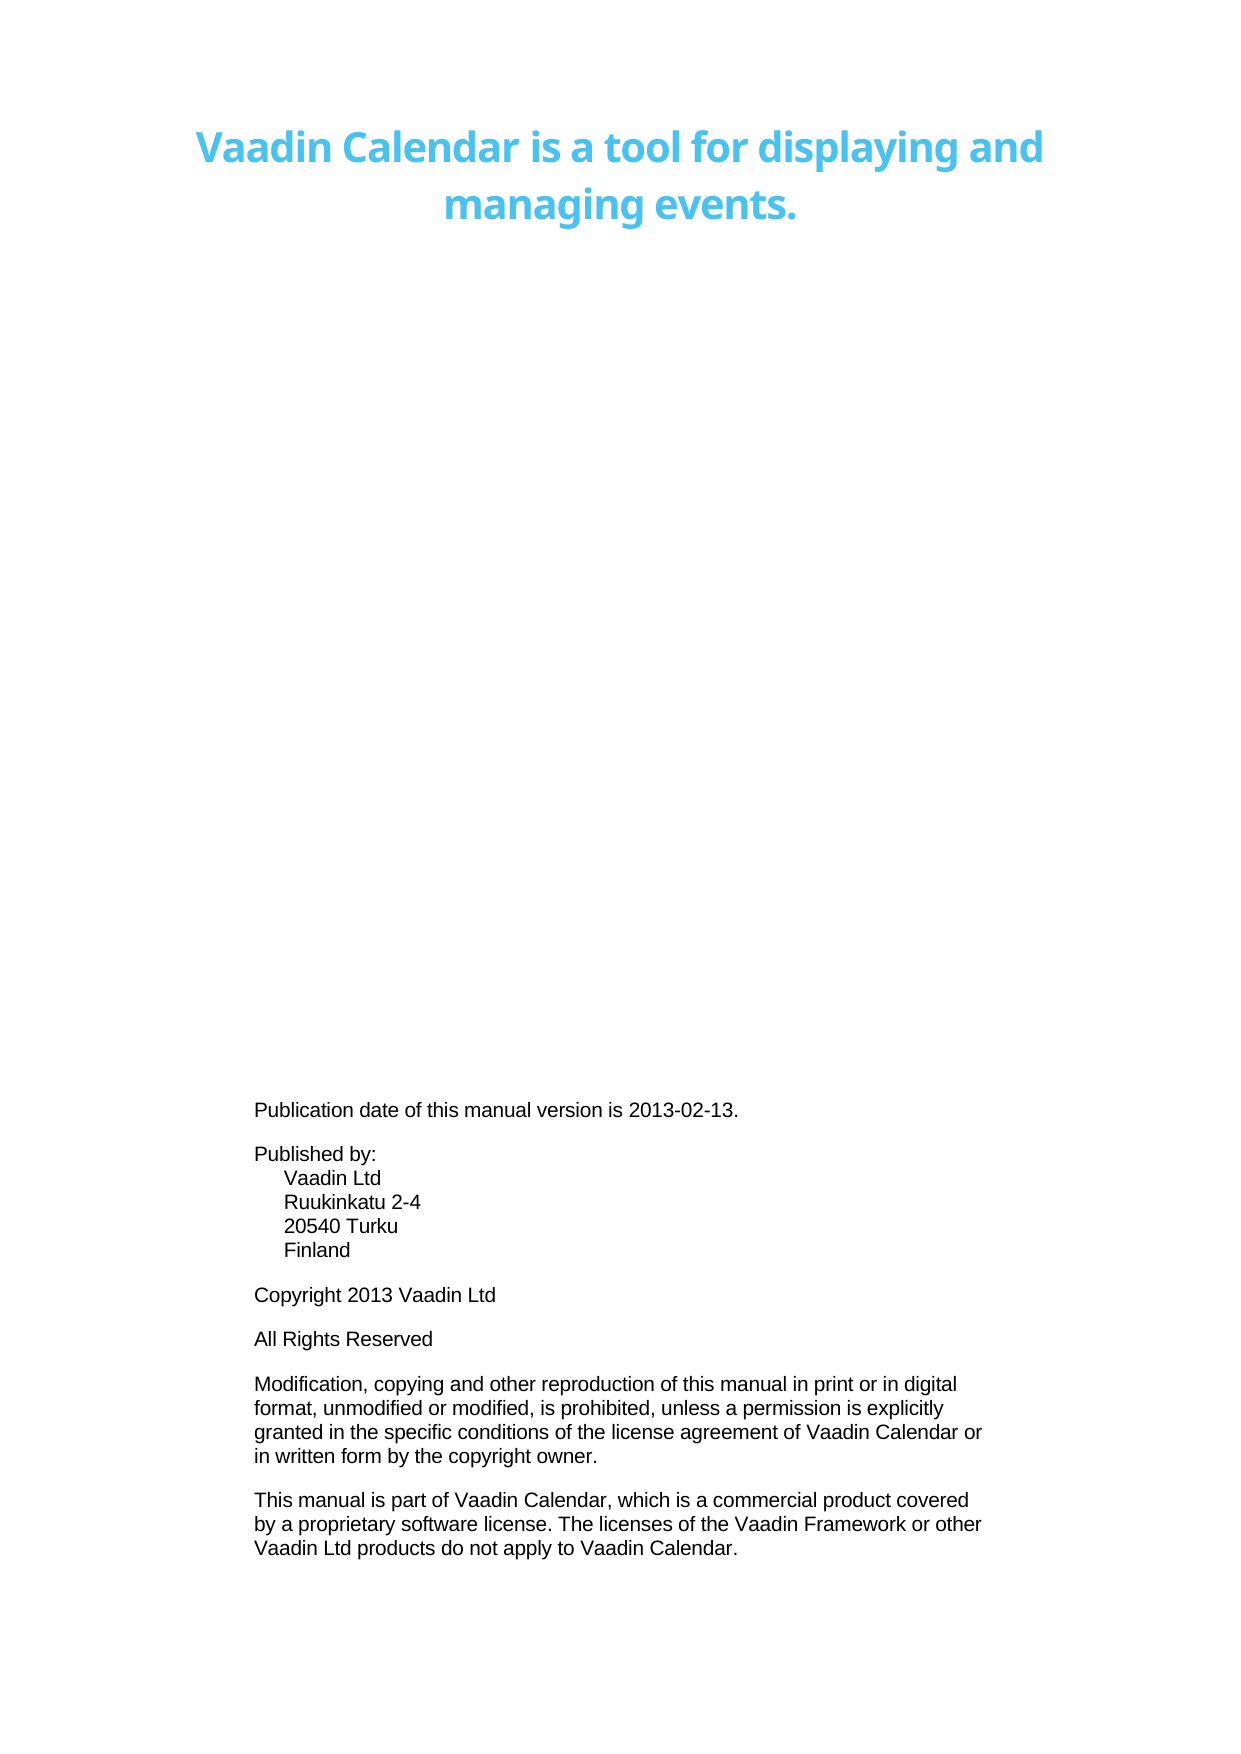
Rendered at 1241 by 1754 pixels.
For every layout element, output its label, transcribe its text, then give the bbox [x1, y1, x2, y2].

text Copyright 2013 Vaadin Ltd [254, 1283, 986, 1307]
text Published by: Vaadin Ltd Ruukinkatu 2-4 20540 Turku Finland [254, 1142, 986, 1262]
text Modification, copying and other reproduction of this manual in print or in digital format, unmodified or modified, is prohibited, unless a permission is explicitly granted in the specific conditions of the license agreement of Vaadin Calendar or in written form by the copyright owner. [254, 1372, 986, 1468]
text Vaadin Calendar is a tool for displaying and managing events. [118, 118, 1122, 232]
text This manual is part of Vaadin Calendar, which is a commercial product covered by a proprietary software license. The licenses of the Vaadin Framework or other Vaadin Ltd products do not apply to Vaadin Calendar. [254, 1488, 986, 1560]
text All Rights Reserved [254, 1327, 986, 1351]
text Publication date of this manual version is 2013-02-13. [254, 1098, 986, 1122]
